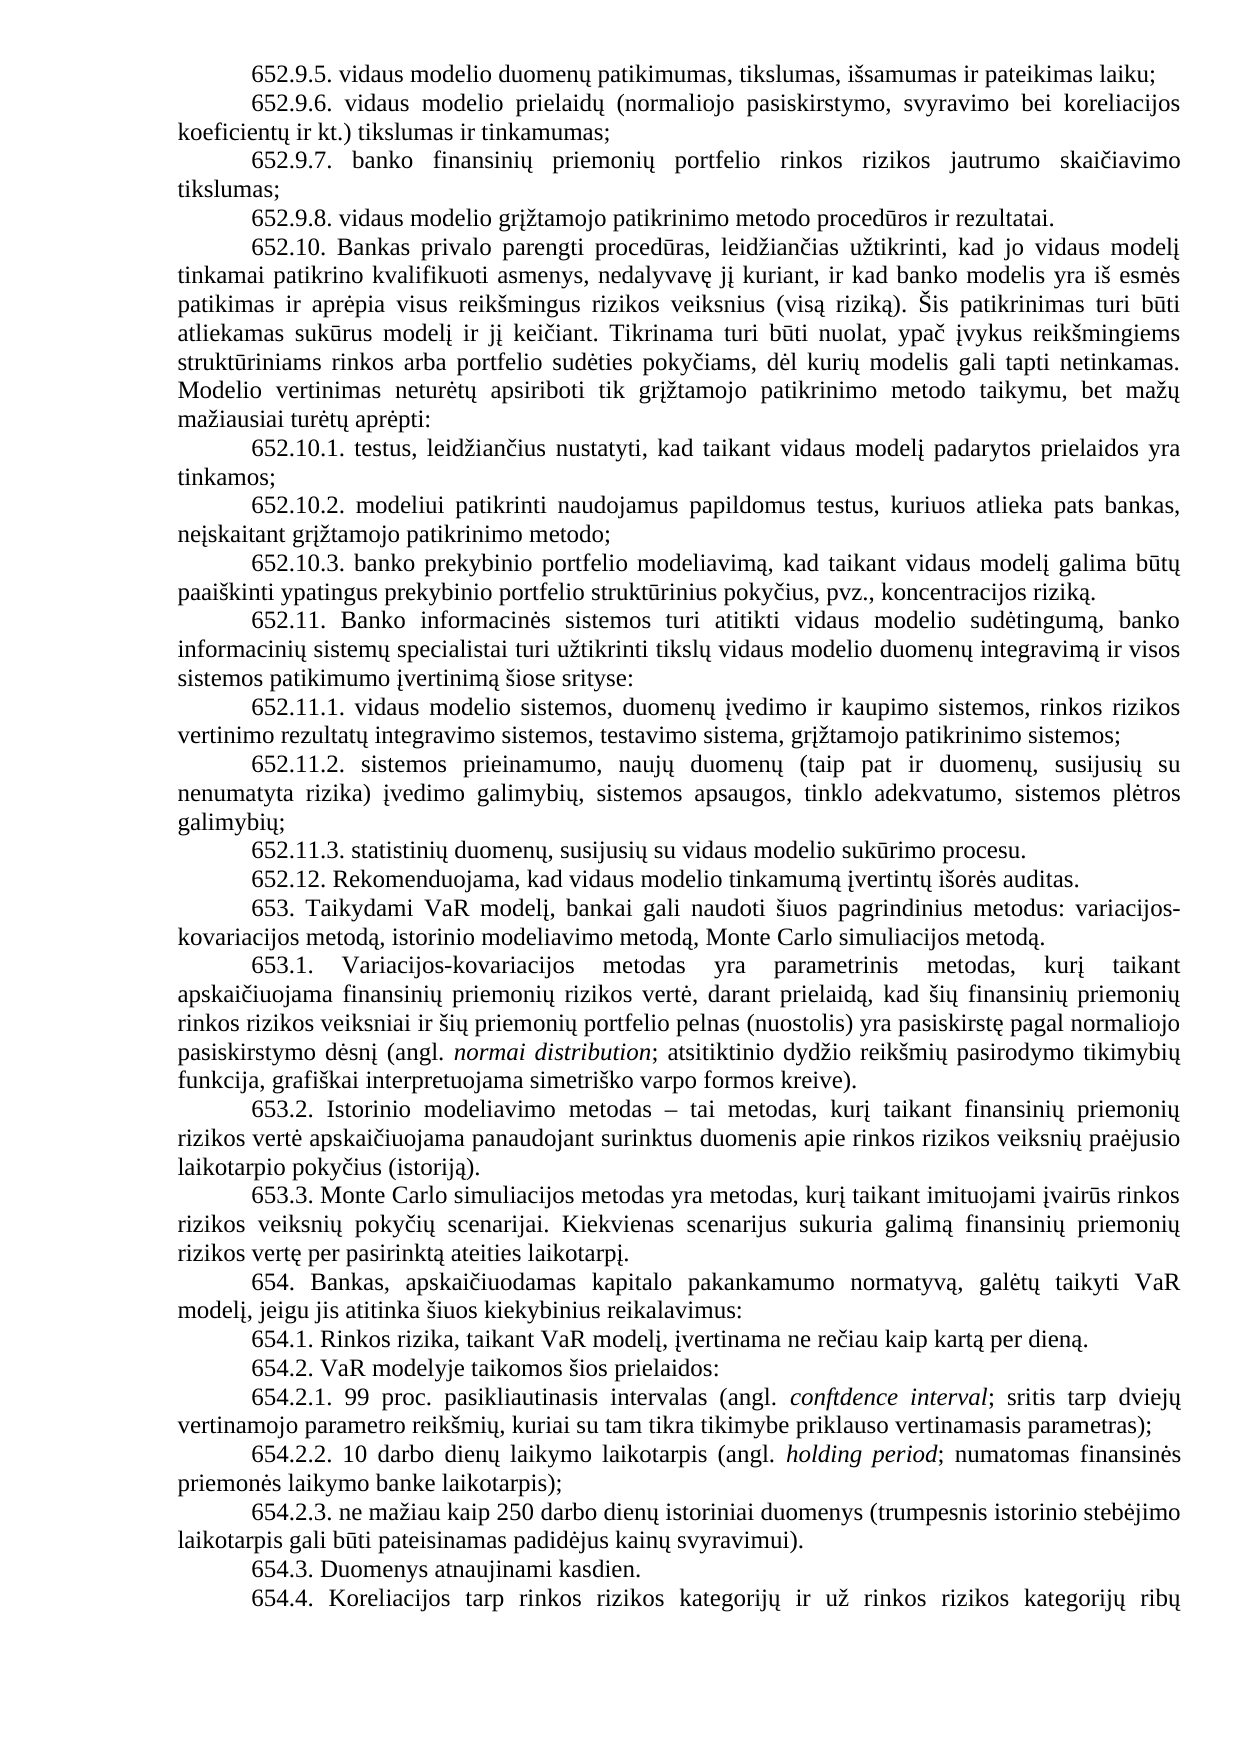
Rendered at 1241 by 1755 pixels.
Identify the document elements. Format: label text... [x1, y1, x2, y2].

text 653.1. Variacijos-kovariacijos metodas yra parametrinis metodas, kurį taikant apskaičiuojama finansinių priemonių rizikos vertė, darant prielaidą, kad šių finansinių priemonių rinkos rizikos veiksniai ir šių priemonių portfelio pelnas (nuostolis) yra pasiskirstę pagal normaliojo pasiskirstymo dėsnį (angl. normai distribution; atsitiktinio dydžio reikšmių pasirodymo tikimybių funkcija, grafiškai interpretuojama simetriško varpo formos kreive). [177, 950, 1181, 1094]
text 652.9.6. vidaus modelio prielaidų (normaliojo pasiskirstymo, svyravimo bei koreliacijos koeficientų ir kt.) tikslumas ir tinkamumas; [177, 88, 1181, 145]
text 652.11.1. vidaus modelio sistemos, duomenų įvedimo ir kaupimo sistemos, rinkos rizikos vertinimo rezultatų integravimo sistemos, testavimo sistema, grįžtamojo patikrinimo sistemos; [177, 692, 1181, 749]
text 654. Bankas, apskaičiuodamas kapitalo pakankamumo normatyvą, galėtų taikyti VaR modelį, jeigu jis atitinka šiuos kiekybinius reikalavimus: [177, 1267, 1181, 1324]
text 652.10.3. banko prekybinio portfelio modeliavimą, kad taikant vidaus modelį galima būtų paaiškinti ypatingus prekybinio portfelio struktūrinius pokyčius, pvz., koncentracijos riziką. [177, 548, 1181, 605]
text 652.12. Rekomenduojama, kad vidaus modelio tinkamumą įvertintų išorės auditas. [177, 864, 1181, 893]
text 652.9.7. banko finansinių priemonių portfelio rinkos rizikos jautrumo skaičiavimo tikslumas; [177, 145, 1181, 203]
text 652.10.2. modeliui patikrinti naudojamus papildomus testus, kuriuos atlieka pats bankas, neįskaitant grįžtamojo patikrinimo metodo; [177, 490, 1181, 548]
text 653.3. Monte Carlo simuliacijos metodas yra metodas, kurį taikant imituojami įvairūs rinkos rizikos veiksnių pokyčių scenarijai. Kiekvienas scenarijus sukuria galimą finansinių priemonių rizikos vertę per pasirinktą ateities laikotarpį. [177, 1180, 1181, 1267]
text 654.4. Koreliacijos tarp rinkos rizikos kategorijų ir už rinkos rizikos kategorijų ribų [177, 1583, 1181, 1612]
text 653.2. Istorinio modeliavimo metodas – tai metodas, kurį taikant finansinių priemonių rizikos vertė apskaičiuojama panaudojant surinktus duomenis apie rinkos rizikos veiksnių praėjusio laikotarpio pokyčius (istoriją). [177, 1094, 1181, 1180]
text 652.11.2. sistemos prieinamumo, naujų duomenų (taip pat ir duomenų, susijusių su nenumatyta rizika) įvedimo galimybių, sistemos apsaugos, tinklo adekvatumo, sistemos plėtros galimybių; [177, 749, 1181, 835]
text 654.1. Rinkos rizika, taikant VaR modelį, įvertinama ne rečiau kaip kartą per dieną. [177, 1324, 1181, 1353]
text 654.2.3. ne mažiau kaip 250 darbo dienų istoriniai duomenys (trumpesnis istorinio stebėjimo laikotarpis gali būti pateisinamas padidėjus kainų svyravimui). [177, 1497, 1181, 1554]
text 652.11.3. statistinių duomenų, susijusių su vidaus modelio sukūrimo procesu. [177, 835, 1181, 864]
text 652.9.8. vidaus modelio grįžtamojo patikrinimo metodo procedūros ir rezultatai. [177, 203, 1181, 232]
text 652.11. Banko informacinės sistemos turi atitikti vidaus modelio sudėtingumą, banko informacinių sistemų specialistai turi užtikrinti tikslų vidaus modelio duomenų integravimą ir visos sistemos patikimumo įvertinimą šiose srityse: [177, 605, 1181, 692]
text 654.2.2. 10 darbo dienų laikymo laikotarpis (angl. holding period; numatomas finansinės priemonės laikymo banke laikotarpis); [177, 1439, 1181, 1497]
text 654.2.1. 99 proc. pasikliautinasis intervalas (angl. conftdence interval; sritis tarp dviejų vertinamojo parametro reikšmių, kuriai su tam tikra tikimybe priklauso vertinamasis parametras); [177, 1382, 1181, 1439]
text 652.10. Bankas privalo parengti procedūras, leidžiančias užtikrinti, kad jo vidaus modelį tinkamai patikrino kvalifikuoti asmenys, nedalyvavę jį kuriant, ir kad banko modelis yra iš esmės patikimas ir aprėpia visus reikšmingus rizikos veiksnius (visą riziką). Šis patikrinimas turi būti atliekamas sukūrus modelį ir jį keičiant. Tikrinama turi būti nuolat, ypač įvykus reikšmingiems struktūriniams rinkos arba portfelio sudėties pokyčiams, dėl kurių modelis gali tapti netinkamas. Modelio vertinimas neturėtų apsiriboti tik grįžtamojo patikrinimo metodo taikymu, bet mažų mažiausiai turėtų aprėpti: [177, 232, 1181, 433]
text 654.2. VaR modelyje taikomos šios prielaidos: [177, 1353, 1181, 1382]
text 654.3. Duomenys atnaujinami kasdien. [177, 1554, 1181, 1583]
text 652.9.5. vidaus modelio duomenų patikimumas, tikslumas, išsamumas ir pateikimas laiku; [177, 59, 1181, 88]
text 652.10.1. testus, leidžiančius nustatyti, kad taikant vidaus modelį padarytos prielaidos yra tinkamos; [177, 433, 1181, 490]
text 653. Taikydami VaR modelį, bankai gali naudoti šiuos pagrindinius metodus: variacijos-kovariacijos metodą, istorinio modeliavimo metodą, Monte Carlo simuliacijos metodą. [177, 893, 1181, 950]
